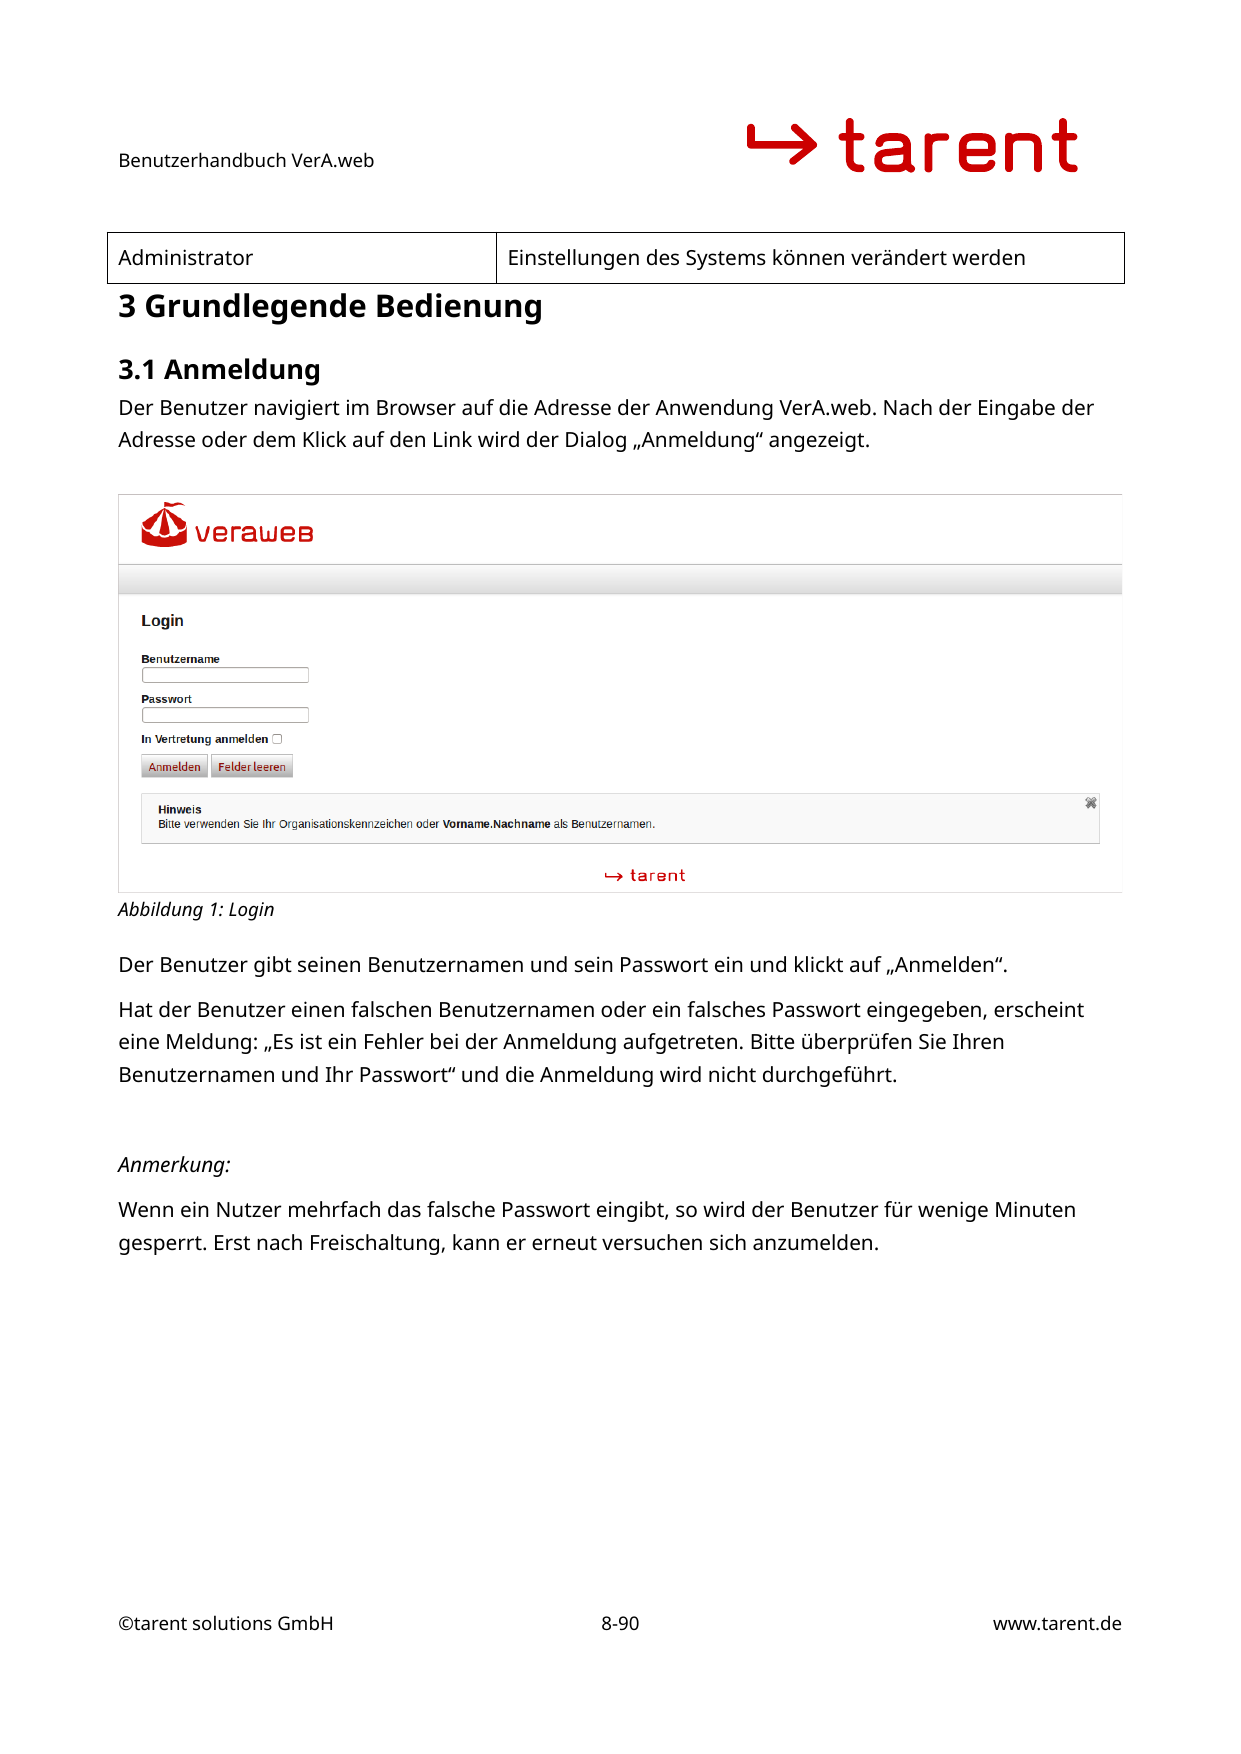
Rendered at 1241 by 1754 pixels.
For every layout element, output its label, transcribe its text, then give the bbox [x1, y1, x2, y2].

text Der Benutzer gibt seinen Benutzernamen und sein Passwort ein und klickt auf „Anmelden“. [118, 922, 1122, 978]
text Anmerkung: [118, 1150, 1122, 1178]
table_cell Einstellungen des Systems können verändert werden [497, 233, 1124, 283]
text Der Benutzer navigiert im Browser auf die Adresse der Anwendung VerA.web. Nach der Eingabe der Adresse oder dem Klick auf den Link wird der Dialog „Anmeldung“ angezeigt. [118, 393, 1122, 454]
text Wenn ein Nutzer mehrfach das falsche Passwort eingibt, so wird der Benutzer für wenige Minuten gesperrt. Erst nach Freischaltung, kann er erneut versuchen sich anzumelden. [118, 1195, 1122, 1256]
picture [118, 494, 1123, 893]
subtitle Grundlegende Bedienung [118, 284, 1122, 326]
subtitle Anmeldung [118, 350, 1122, 387]
table_cell Administrator [108, 233, 496, 283]
text [118, 470, 1122, 494]
text Hat der Benutzer einen falschen Benutzernamen oder ein falsches Passwort eingegeben, erscheint eine Meldung: „Es ist ein Fehler bei der Anmeldung aufgetreten. Bitte überprüfen Sie Ihren Benutzernamen und Ihr Passwort“ und die Anmeldung wird nicht durchgeführt. [118, 995, 1122, 1088]
text Abbildung 1: Login [118, 893, 1122, 922]
